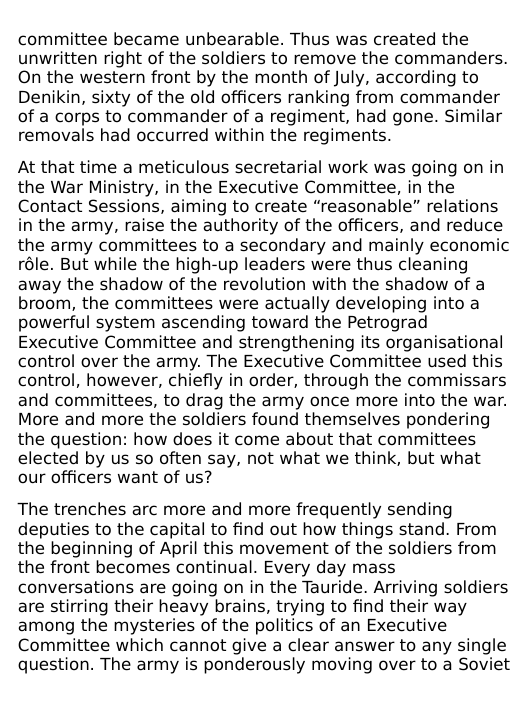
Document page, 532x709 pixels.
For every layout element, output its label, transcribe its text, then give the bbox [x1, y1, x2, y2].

text At that time a meticulous secretarial work was going on in the War Ministry, in the Executive Committee, in the Contact Sessions, aiming to create “reasonable” relations in the army, raise the authority of the officers, and reduce the army committees to a secondary and mainly economic rôle. But while the high-up leaders were thus cleaning away the shadow of the revolution with the shadow of a broom, the committees were actually developing into a powerful system ascending toward the Petrograd Executive Committee and strengthening its organisational control over the army. The Executive Committee used this control, however, chiefly in order, through the commissars and committees, to drag the army once more into the war. More and more the soldiers found themselves pondering the question: how does it come about that committees elected by us so often say, not what we think, but what our officers want of us? [18, 158, 514, 488]
text committee became unbearable. Thus was created the unwritten right of the soldiers to remove the commanders. On the western front by the month of July, according to Denikin, sixty of the old officers ranking from commander of a corps to commander of a regiment, had gone. Similar removals had occurred within the regiments. [18, 29, 514, 146]
text The trenches arc more and more frequently sending deputies to the capital to find out how things stand. From the beginning of April this movement of the soldiers from the front becomes continual. Every day mass conversations are going on in the Tauride. Arriving soldiers are stirring their heavy brains, trying to find their way among the mysteries of the politics of an Executive Committee which cannot give a clear answer to any single question. The army is ponderously moving over to a Soviet [18, 500, 514, 674]
